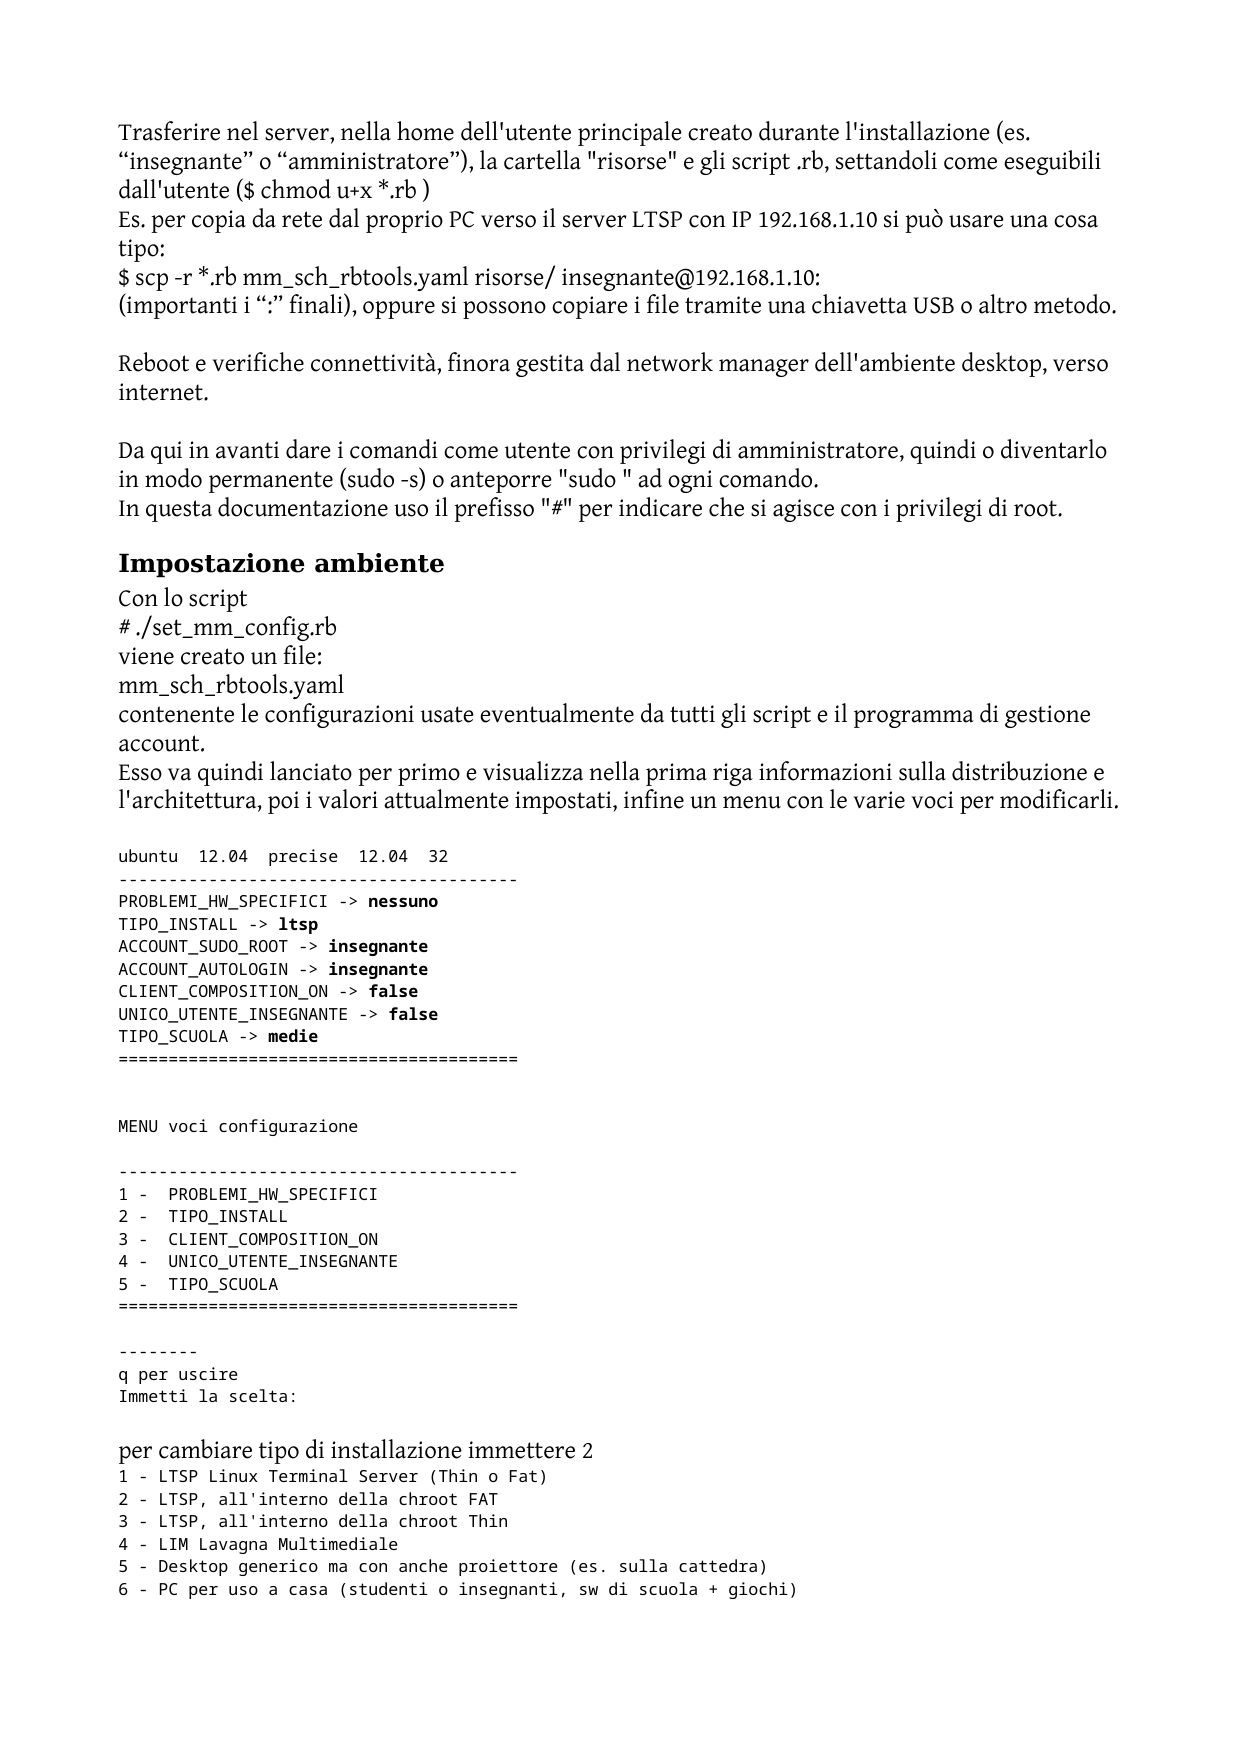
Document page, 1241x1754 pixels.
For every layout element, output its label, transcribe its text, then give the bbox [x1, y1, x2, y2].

text ---------------------------------------- [118, 867, 1122, 890]
text Es. per copia da rete dal proprio PC verso il server LTSP con IP 192.168.1.10 si può usare una cosa tipo: [118, 205, 1122, 263]
text 3 - LTSP, all'interno della chroot Thin [118, 1510, 1122, 1533]
text 1 - LTSP Linux Terminal Server (Thin o Fat) [118, 1465, 1122, 1488]
text ======================================== [118, 1295, 1122, 1317]
text Immetti la scelta: [118, 1385, 1122, 1407]
text Reboot e verifiche connettività, finora gestita dal network manager dell'ambiente desktop, verso internet. [118, 350, 1122, 408]
text # ./set_mm_config.rb [118, 613, 1122, 642]
text Esso va quindi lanciato per primo e visualizza nella prima riga informazioni sulla distribuzione e l'architettura, poi i valori attualmente impostati, infine un menu con le varie voci per modificarli. [118, 758, 1122, 816]
subtitle Impostazione ambiente [118, 548, 1122, 578]
text contenente le configurazioni usate eventualmente da tutti gli script e il programma di gestione account. [118, 700, 1122, 758]
text 5 - Desktop generico ma con anche proiettore (es. sulla cattedra) [118, 1555, 1122, 1578]
text 6 - PC per uso a casa (studenti o insegnanti, sw di scuola + giochi) [118, 1578, 1122, 1600]
text 4 - LIM Lavagna Multimediale [118, 1533, 1122, 1555]
text TIPO_SCUOLA -> medie [118, 1025, 1122, 1047]
text MENU voci configurazione [118, 1115, 1122, 1137]
text 2 - TIPO_INSTALL [118, 1205, 1122, 1227]
text 4 - UNICO_UTENTE_INSEGNANTE [118, 1250, 1122, 1272]
text Trasferire nel server, nella home dell'utente principale creato durante l'installazione (es. “insegnante” o “amministratore”), la cartella "risorse" e gli script .rb, settandoli come eseguibili dall'utente ($ chmod u+x *.rb ) [118, 118, 1122, 205]
text UNICO_UTENTE_INSEGNANTE -> false [118, 1002, 1122, 1025]
text q per uscire [118, 1362, 1122, 1385]
text ubuntu 12.04 precise 12.04 32 [118, 845, 1122, 867]
text ---------------------------------------- [118, 1160, 1122, 1182]
text Da qui in avanti dare i comandi come utente con privilegi di amministratore, quindi o diventarlo in modo permanente (sudo -s) o anteporre "sudo " ad ogni comando. [118, 437, 1122, 494]
text -------- [118, 1340, 1122, 1362]
text PROBLEMI_HW_SPECIFICI -> nessuno [118, 890, 1122, 912]
text Con lo script [118, 584, 1122, 613]
text (importanti i “:” finali), oppure si possono copiare i file tramite una chiavetta USB o altro metodo. [118, 292, 1122, 321]
text TIPO_INSTALL -> ltsp [118, 912, 1122, 935]
text 1 - PROBLEMI_HW_SPECIFICI [118, 1182, 1122, 1205]
text viene creato un file: [118, 642, 1122, 671]
text ACCOUNT_AUTOLOGIN -> insegnante [118, 957, 1122, 980]
text 2 - LTSP, all'interno della chroot FAT [118, 1488, 1122, 1510]
text ACCOUNT_SUDO_ROOT -> insegnante [118, 935, 1122, 957]
text In questa documentazione uso il prefisso "#" per indicare che si agisce con i privilegi di root. [118, 494, 1122, 523]
text mm_sch_rbtools.yaml [118, 671, 1122, 700]
text $ scp -r *.rb mm_sch_rbtools.yaml risorse/ insegnante@192.168.1.10: [118, 263, 1122, 292]
text per cambiare tipo di installazione immettere 2 [118, 1436, 1122, 1465]
text ======================================== [118, 1047, 1122, 1070]
text CLIENT_COMPOSITION_ON -> false [118, 980, 1122, 1002]
text 5 - TIPO_SCUOLA [118, 1272, 1122, 1295]
text 3 - CLIENT_COMPOSITION_ON [118, 1227, 1122, 1250]
